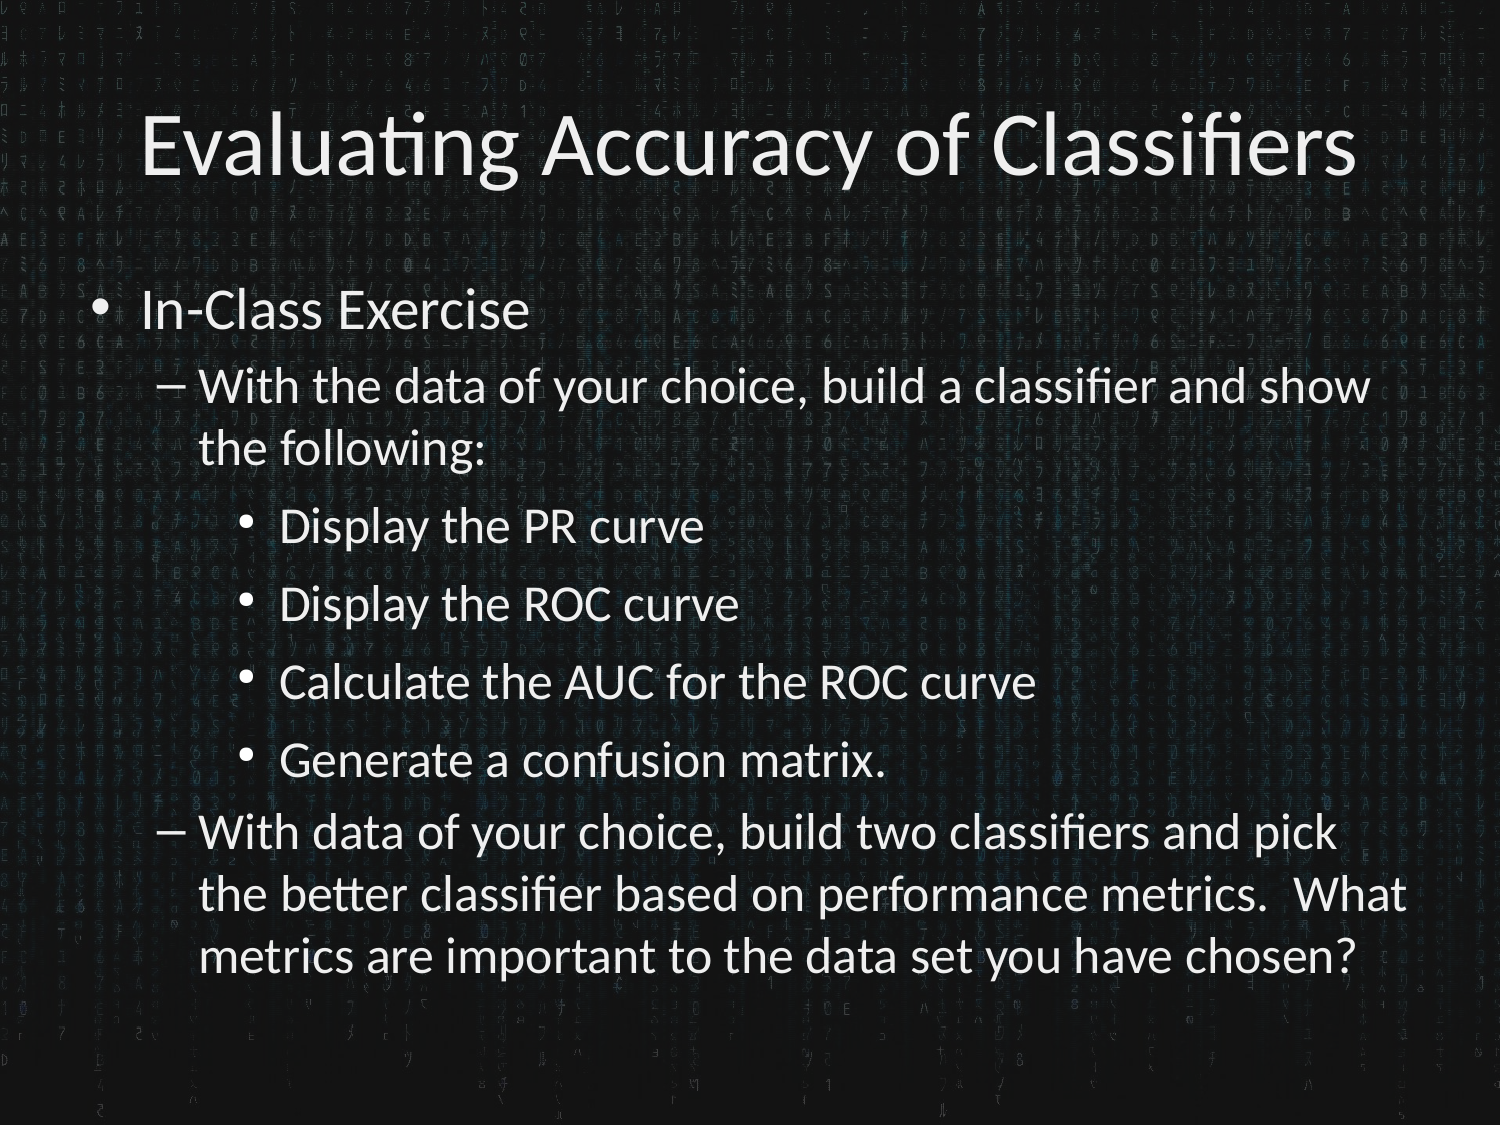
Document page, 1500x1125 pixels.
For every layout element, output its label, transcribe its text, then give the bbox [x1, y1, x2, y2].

text_box [0, 0, 1500, 1125]
title Evaluating Accuracy of Classifiers [75, 45, 1425, 233]
list In-Class Exercise With the data of your choice, build a classifier and show the following: Display the PR curve Display the ROC curve Calculate the AUC for the ROC curve Generate a confusion matrix. With data of your choice, build two classifiers and pick the better classifier based on performance metrics. What metrics are important to the data set you have chosen? [75, 262, 1425, 1005]
